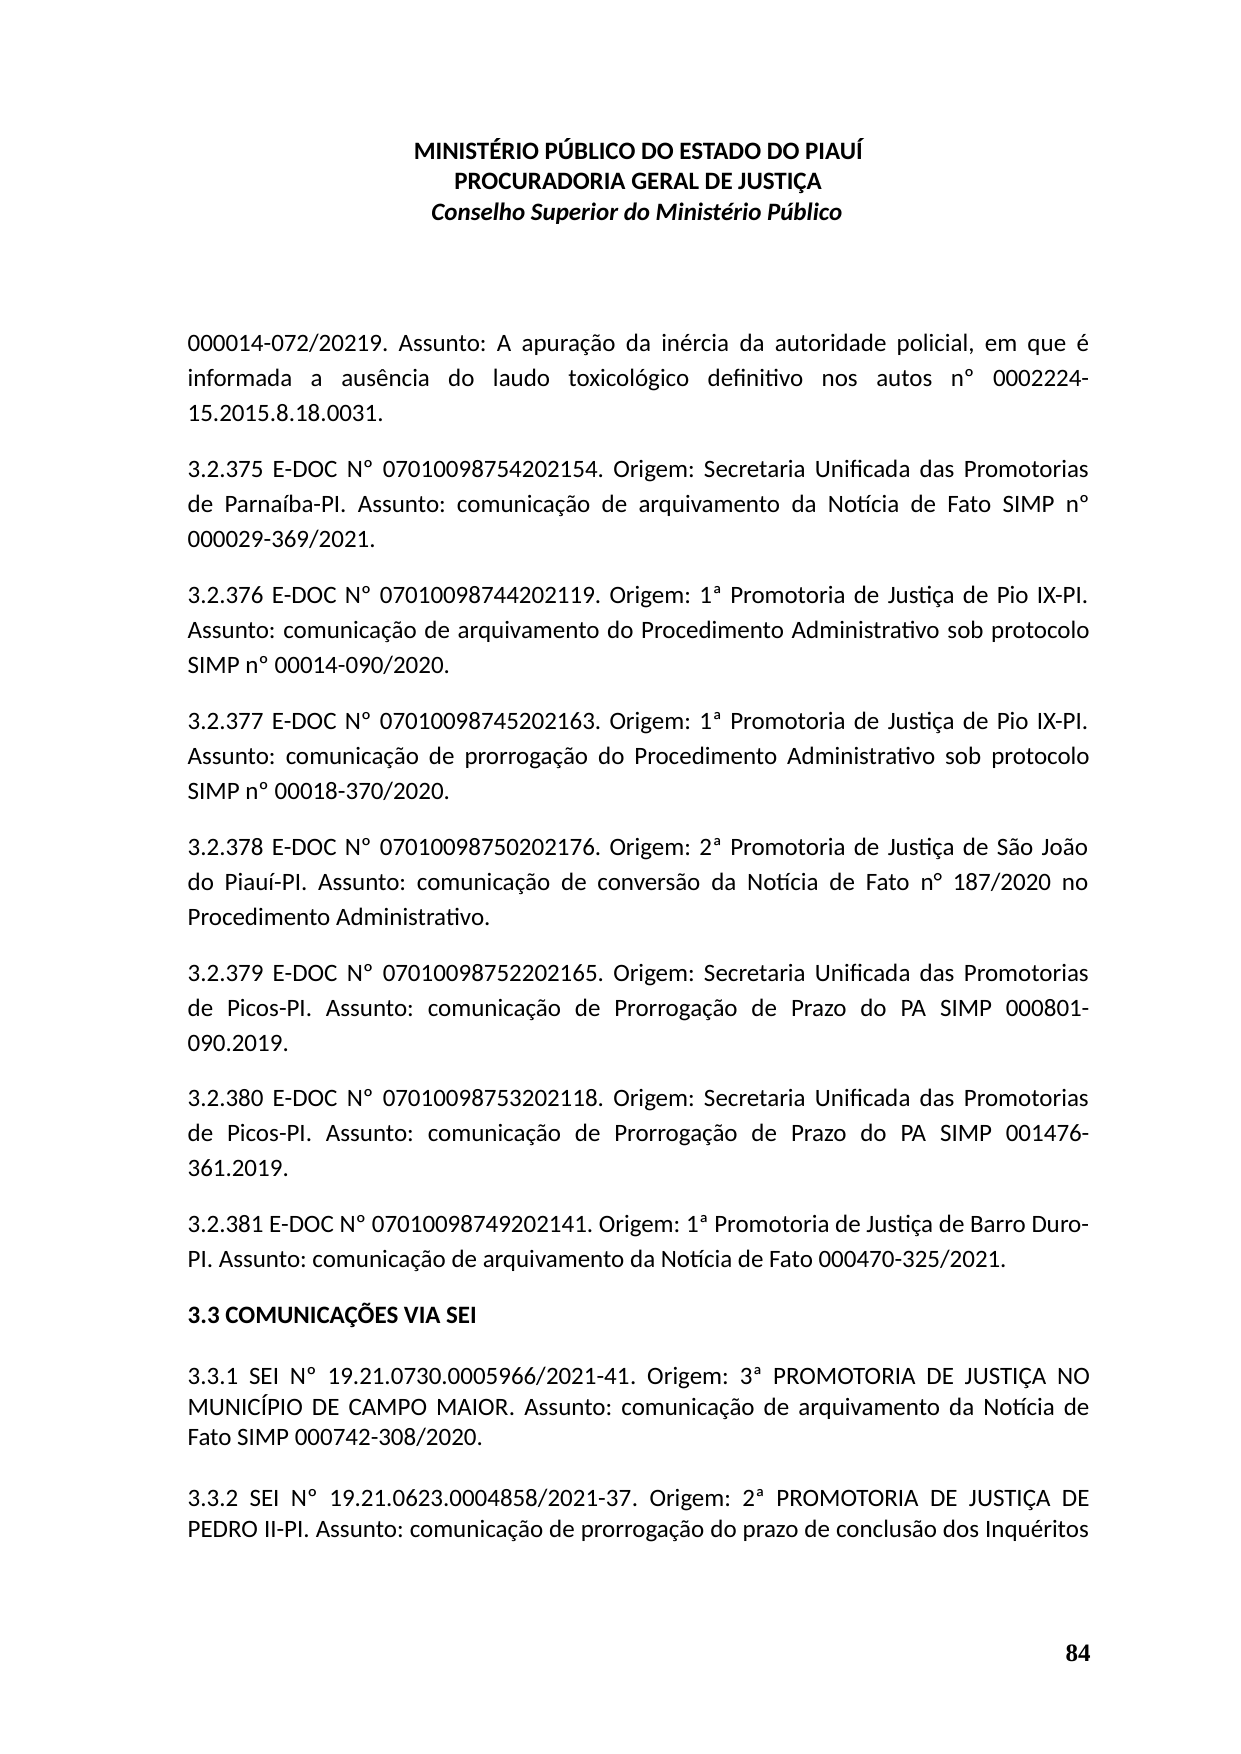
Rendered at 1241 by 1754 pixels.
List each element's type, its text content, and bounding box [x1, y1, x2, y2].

text 3.2.377 E-DOC Nº 07010098745202163. Origem: 1ª Promotoria de Justiça de Pio IX-PI. Assunto: comunicação de prorrogação do Procedimento Administrativo sob protocolo SIMP nº 00018-370/2020. [187, 705, 1090, 806]
text 3.2.379 E-DOC Nº 07010098752202165. Origem: Secretaria Unificada das Promotorias de Picos-PI. Assunto: comunicação de Prorrogação de Prazo do PA SIMP 000801-090.2019. [187, 957, 1090, 1057]
text 3.2.381 E-DOC Nº 07010098749202141. Origem: 1ª Promotoria de Justiça de Barro Duro-PI. Assunto: comunicação de arquivamento da Notícia de Fato 000470-325/2021. [187, 1208, 1090, 1274]
text 3.2.376 E-DOC Nº 07010098744202119. Origem: 1ª Promotoria de Justiça de Pio IX-PI. Assunto: comunicação de arquivamento do Procedimento Administrativo sob protocolo SIMP nº 00014-090/2020. [187, 579, 1090, 680]
text 3.2.380 E-DOC Nº 07010098753202118. Origem: Secretaria Unificada das Promotorias de Picos-PI. Assunto: comunicação de Prorrogação de Prazo do PA SIMP 001476-361.2019. [187, 1082, 1090, 1183]
text 3.3.2 SEI Nº 19.21.0623.0004858/2021-37. Origem: 2ª PROMOTORIA DE JUSTIÇA DE PEDRO II-PI. Assunto: comunicação de prorrogação do prazo de conclusão dos Inquéritos [187, 1482, 1090, 1543]
text 3.3 COMUNICAÇÕES VIA SEI [187, 1299, 1090, 1330]
text 000014-072/20219. Assunto: A apuração da inércia da autoridade policial, em que é informada a ausência do laudo toxicológico definitivo nos autos nº 0002224-15.2015.8.18.0031. [187, 327, 1090, 428]
text 3.2.378 E-DOC Nº 07010098750202176. Origem: 2ª Promotoria de Justiça de São João do Piauí-PI. Assunto: comunicação de conversão da Notícia de Fato n° 187/2020 no Procedimento Administrativo. [187, 831, 1090, 931]
text 3.2.375 E-DOC Nº 07010098754202154. Origem: Secretaria Unificada das Promotorias de Parnaíba-PI. Assunto: comunicação de arquivamento da Notícia de Fato SIMP nº 000029-369/2021. [187, 453, 1090, 554]
text 3.3.1 SEI Nº 19.21.0730.0005966/2021-41. Origem: 3ª PROMOTORIA DE JUSTIÇA NO MUNICÍPIO DE CAMPO MAIOR. Assunto: comunicação de arquivamento da Notícia de Fato SIMP 000742-308/2020. [187, 1360, 1090, 1452]
